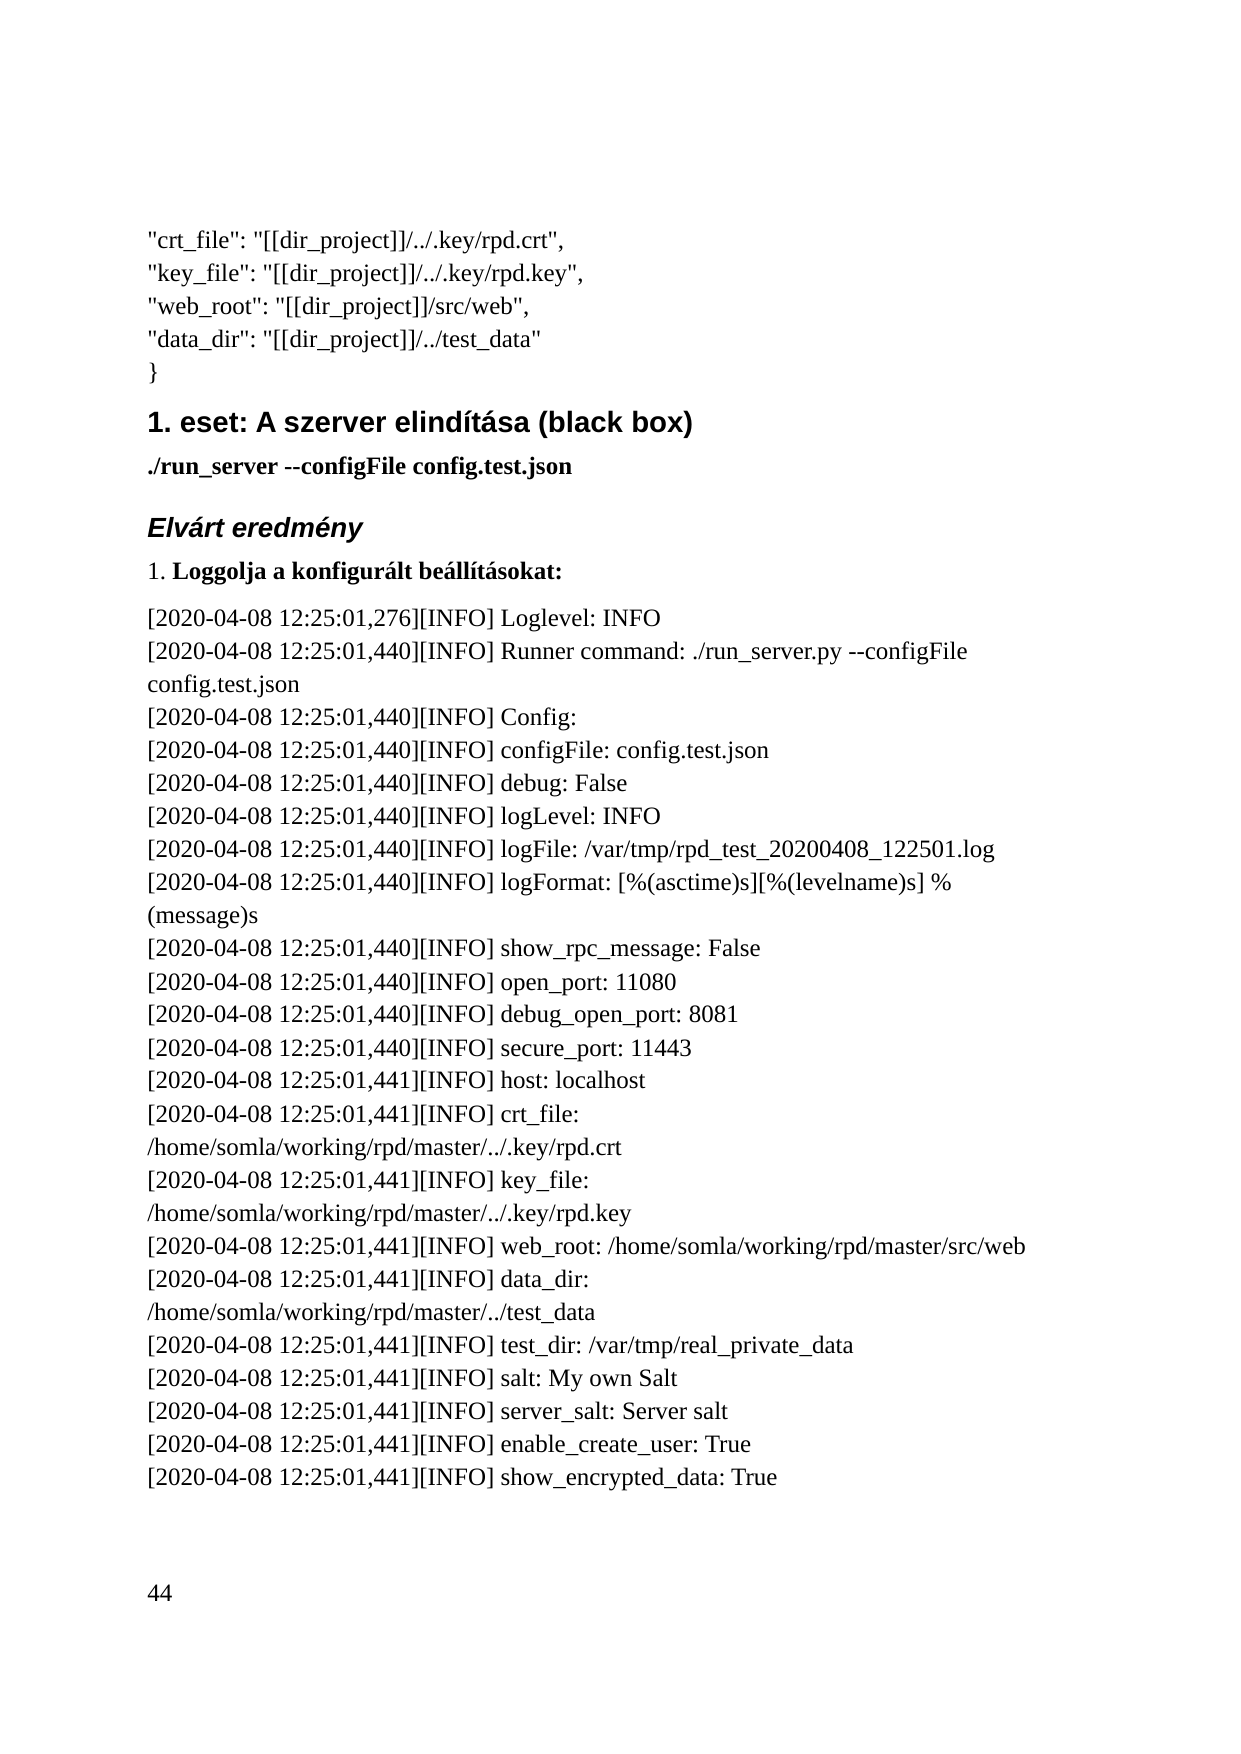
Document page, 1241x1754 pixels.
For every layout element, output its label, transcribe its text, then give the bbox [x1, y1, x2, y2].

text [2020-04-08 12:25:01,441][INFO] crt_file: /home/somla/working/rpd/master/../.key/rpd.crt [147, 1099, 1033, 1160]
text [2020-04-08 12:25:01,441][INFO] server_salt: Server salt [147, 1396, 1033, 1424]
text "key_file": "[[dir_project]]/../.key/rpd.key", [147, 258, 1033, 287]
text [2020-04-08 12:25:01,440][INFO] open_port: 11080 [147, 967, 1033, 995]
text [2020-04-08 12:25:01,440][INFO] debug: False [147, 768, 1033, 797]
text [2020-04-08 12:25:01,441][INFO] salt: My own Salt [147, 1363, 1033, 1392]
text [2020-04-08 12:25:01,440][INFO] show_rpc_message: False [147, 933, 1033, 962]
text [2020-04-08 12:25:01,440][INFO] Config: [147, 702, 1033, 731]
text "crt_file": "[[dir_project]]/../.key/rpd.crt", [147, 225, 1033, 254]
text "web_root": "[[dir_project]]/src/web", [147, 291, 1033, 320]
text "data_dir": "[[dir_project]]/../test_data" [147, 324, 1033, 353]
text [2020-04-08 12:25:01,441][INFO] enable_create_user: True [147, 1429, 1033, 1458]
text [2020-04-08 12:25:01,441][INFO] web_root: /home/somla/working/rpd/master/src/web [147, 1231, 1033, 1259]
text [2020-04-08 12:25:01,441][INFO] test_dir: /var/tmp/real_private_data [147, 1330, 1033, 1358]
text [2020-04-08 12:25:01,440][INFO] secure_port: 11443 [147, 1033, 1033, 1061]
text [2020-04-08 12:25:01,441][INFO] key_file: /home/somla/working/rpd/master/../.key/rpd.key [147, 1165, 1033, 1226]
text [2020-04-08 12:25:01,440][INFO] logFormat: [%(asctime)s][%(levelname)s] %(message)s [147, 867, 1033, 929]
text [2020-04-08 12:25:01,441][INFO] show_encrypted_data: True [147, 1462, 1033, 1491]
text 1. Loggolja a konfigurált beállításokat: [147, 556, 1033, 584]
text [2020-04-08 12:25:01,441][INFO] host: localhost [147, 1066, 1033, 1094]
text [2020-04-08 12:25:01,440][INFO] Runner command: ./run_server.py --configFile config.test.json [147, 636, 1033, 698]
text [2020-04-08 12:25:01,440][INFO] logFile: /var/tmp/rpd_test_20200408_122501.log [147, 834, 1033, 863]
text [2020-04-08 12:25:01,276][INFO] Loglevel: INFO [147, 603, 1033, 632]
text [2020-04-08 12:25:01,441][INFO] data_dir: /home/somla/working/rpd/master/../test_data [147, 1264, 1033, 1326]
subtitle Elvárt eredmény [147, 511, 1033, 543]
subtitle 1. eset: A szerver elindítása (black box) [147, 405, 1033, 439]
text [2020-04-08 12:25:01,440][INFO] logLevel: INFO [147, 801, 1033, 830]
text [2020-04-08 12:25:01,440][INFO] configFile: config.test.json [147, 735, 1033, 764]
text } [147, 357, 1033, 386]
text ./run_server --configFile config.test.json [147, 451, 1033, 480]
text [2020-04-08 12:25:01,440][INFO] debug_open_port: 8081 [147, 999, 1033, 1028]
